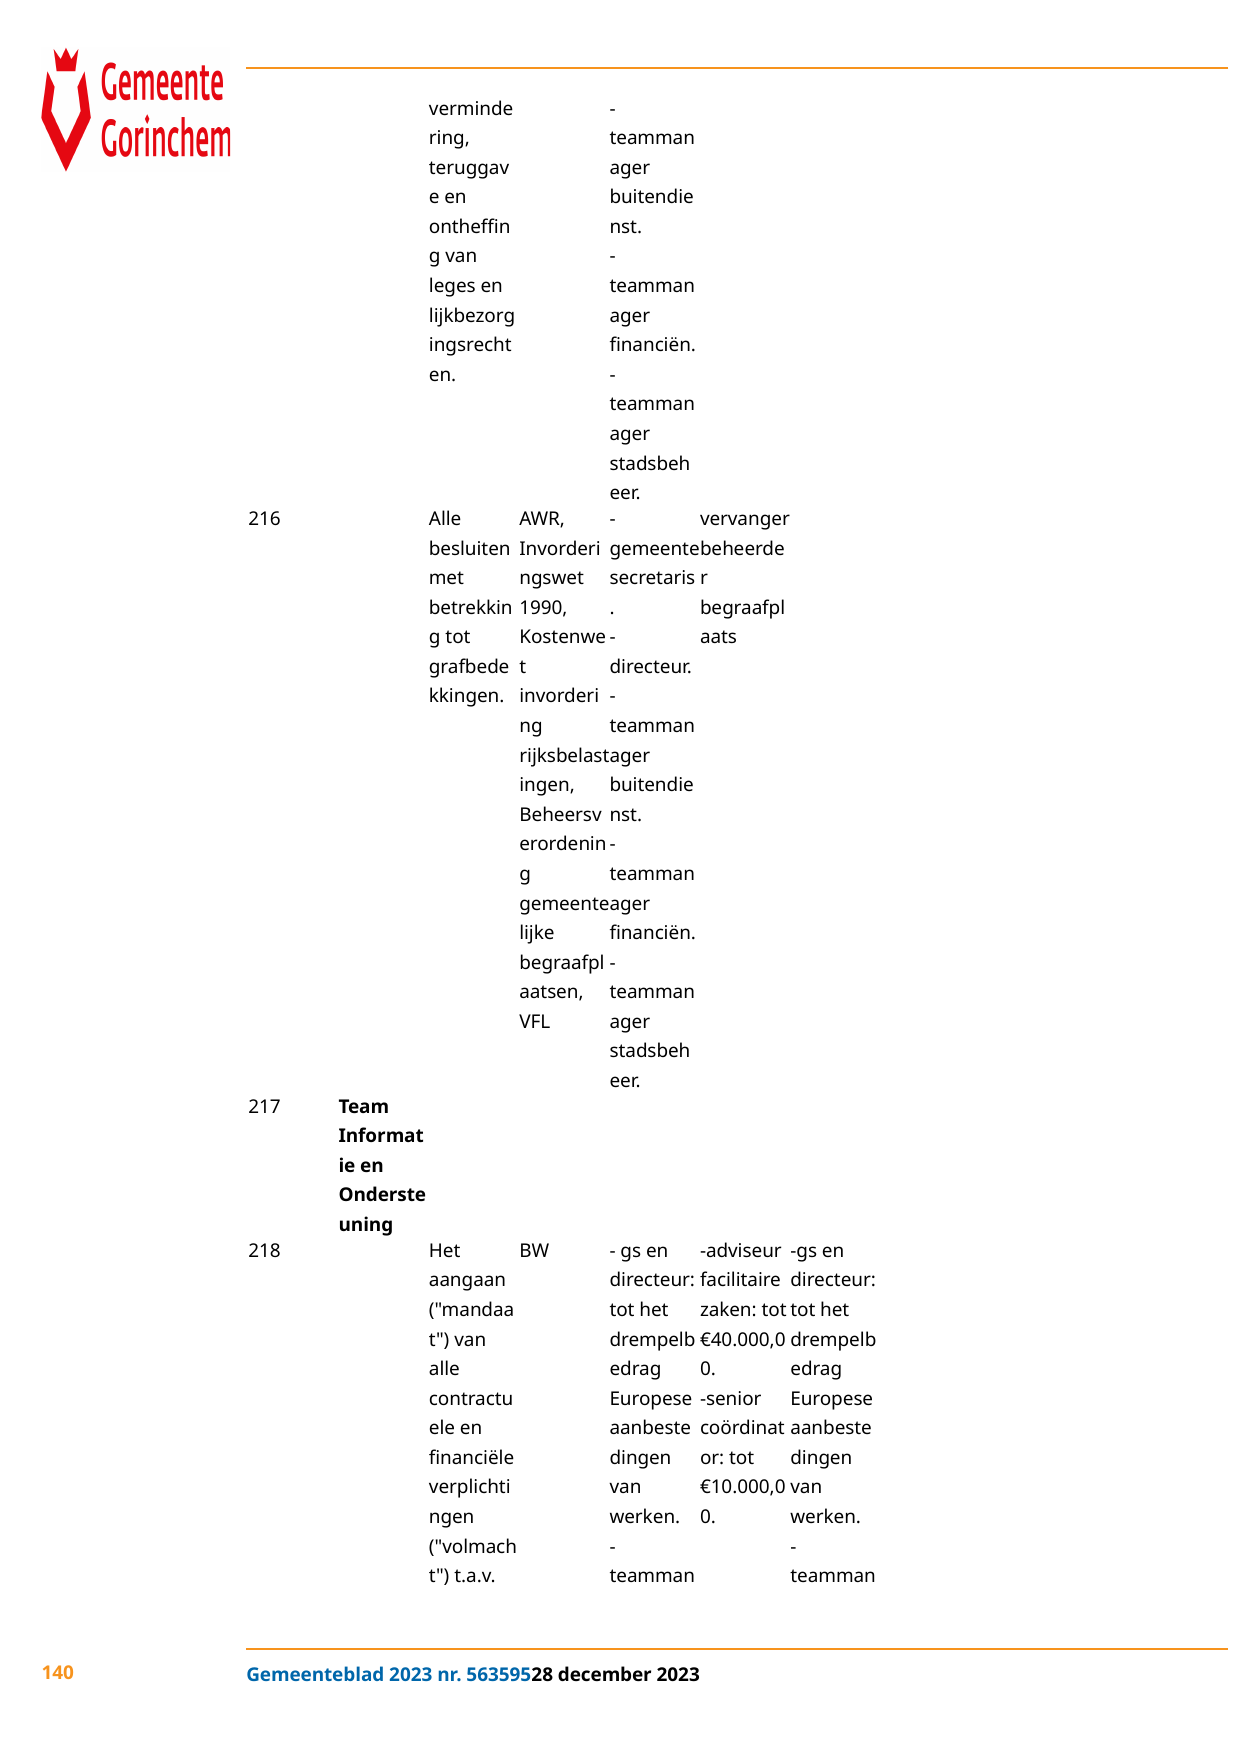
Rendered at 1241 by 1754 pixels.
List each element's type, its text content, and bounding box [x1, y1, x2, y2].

table_cell [790, 1093, 881, 1237]
table_cell - teammanager buitendienst. - teammanager financiën. - teammanager stadsbeheer. [609, 95, 700, 505]
table_cell [790, 95, 881, 505]
table_cell [519, 1093, 609, 1237]
table_cell -gs en directeur: tot het drempelbedrag Europese aanbestedingen van werken. - teamman [790, 1237, 881, 1588]
table_cell [519, 95, 609, 505]
table_cell Alle besluiten met betrekking tot grafbedekkingen. [429, 505, 519, 1093]
table_cell BW [519, 1237, 609, 1588]
table_cell [248, 95, 338, 505]
table_cell [700, 95, 790, 505]
table_cell [971, 1093, 1061, 1237]
table_cell [1061, 1093, 1152, 1237]
table_cell vervanger beheerder begraafplaats [700, 505, 790, 1093]
table_cell [609, 1093, 700, 1237]
table_cell [338, 1237, 429, 1588]
table_cell -adviseur facilitaire zaken: tot €40.000,00. -senior coördinator: tot €10.000,00. [700, 1237, 790, 1588]
table_cell [429, 1093, 519, 1237]
table_cell AWR, Invorderingswet 1990, Kostenwet invordering rijksbelastingen, Beheersverordening gemeentelijke begraafplaatsen, VFL [519, 505, 609, 1093]
table_cell [700, 1093, 790, 1237]
table_cell [1061, 95, 1152, 505]
table_cell [1061, 1237, 1152, 1588]
table_cell 217 [248, 1093, 338, 1237]
table_cell [971, 1237, 1061, 1588]
table_cell [881, 95, 971, 505]
table_cell - gs en directeur: tot het drempelbedrag Europese aanbestedingen van werken. - teamman [609, 1237, 700, 1588]
table_cell 216 [248, 505, 338, 1093]
table_cell [971, 505, 1061, 1093]
table_cell [881, 1093, 971, 1237]
table_cell [338, 505, 429, 1093]
picture [41, 47, 231, 172]
table_cell [881, 1237, 971, 1588]
table_cell - gemeentesecretaris. - directeur. - teammanager buitendienst. - teammanager financiën. - teammanager stadsbeheer. [609, 505, 700, 1093]
table_cell Team Informatie en Ondersteuning [338, 1093, 429, 1237]
table_cell [971, 95, 1061, 505]
table_cell vermindering, teruggave en ontheffing van leges en lijkbezorgingsrechten. [429, 95, 519, 505]
table_cell 218 [248, 1237, 338, 1588]
table_cell [881, 505, 971, 1093]
table_cell [1061, 505, 1152, 1093]
table_cell [790, 505, 881, 1093]
table_cell [338, 95, 429, 505]
table_cell Het aangaan ("mandaat") van alle contractuele en financiële verplichtingen ("volmacht") t.a.v. [429, 1237, 519, 1588]
